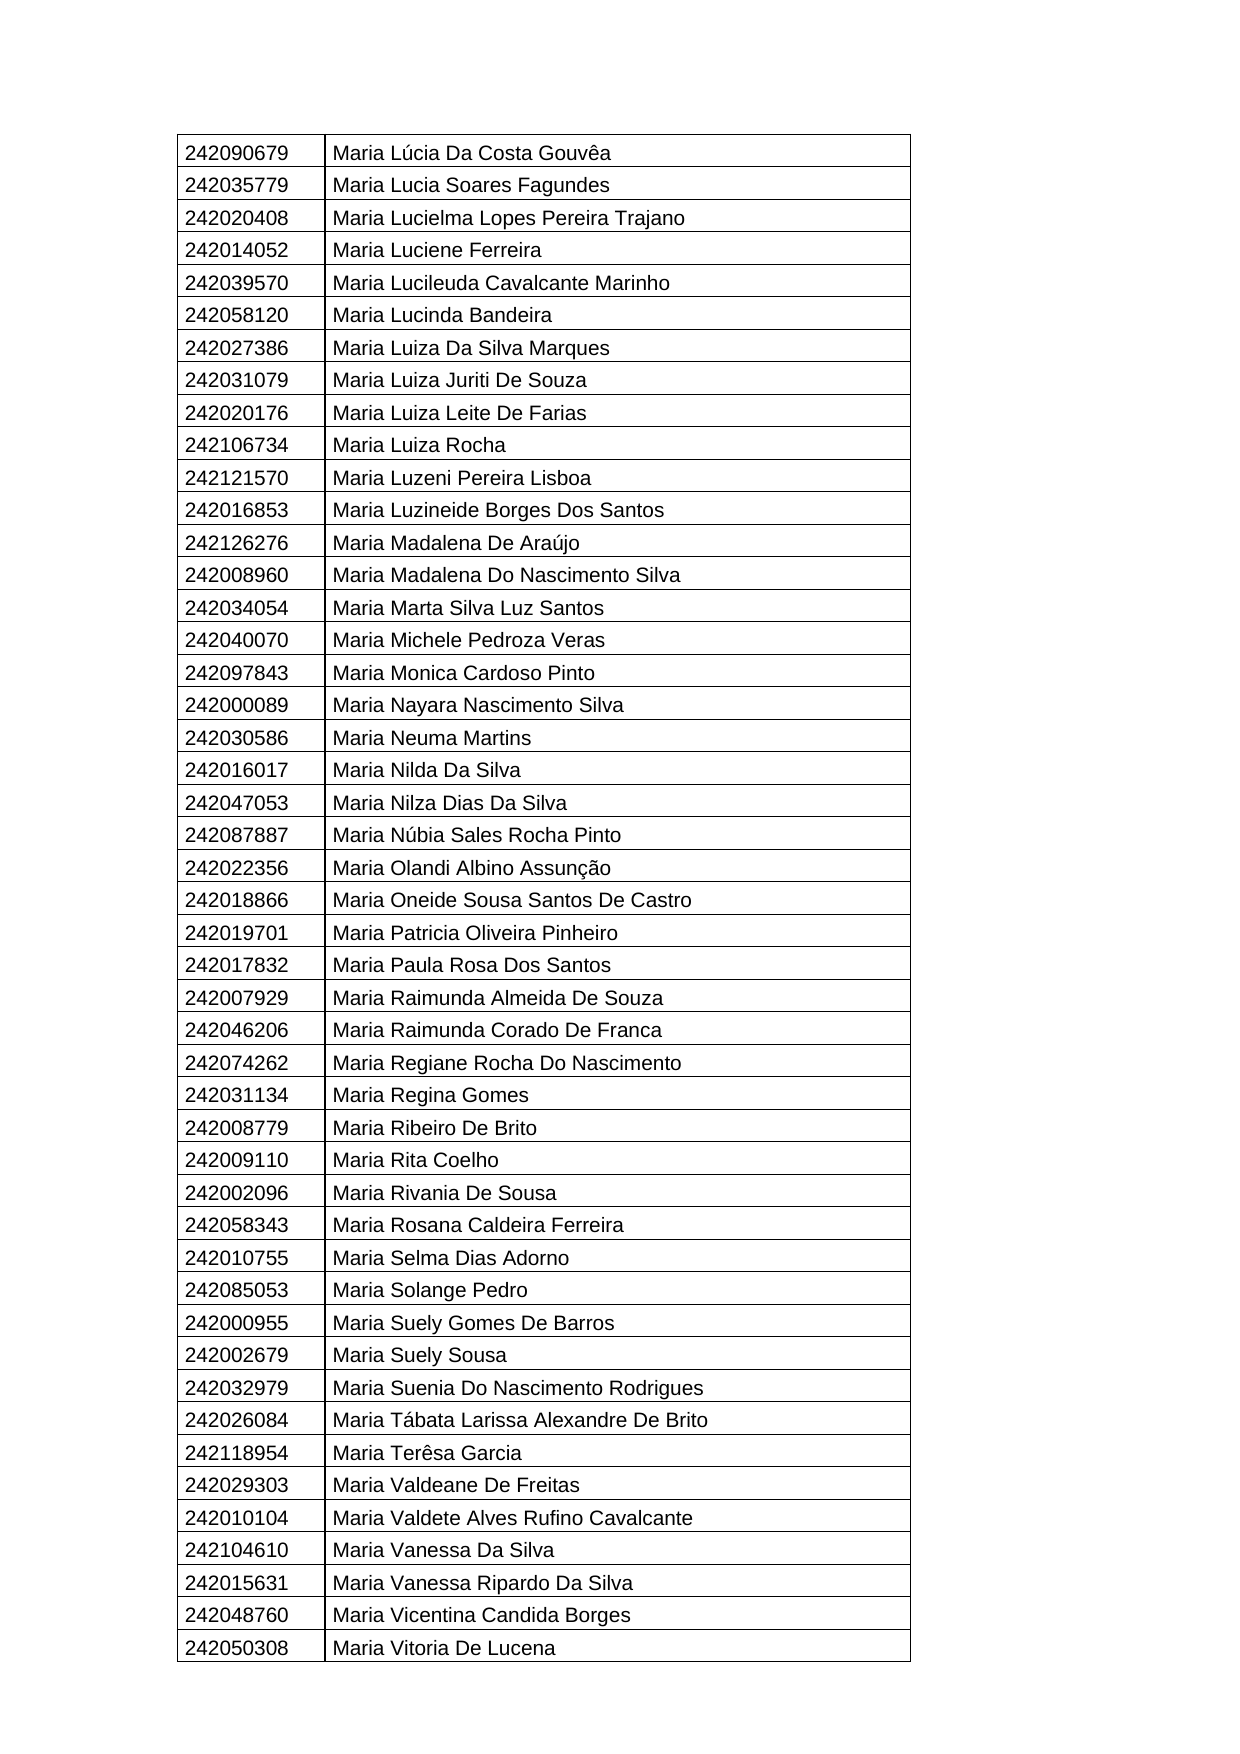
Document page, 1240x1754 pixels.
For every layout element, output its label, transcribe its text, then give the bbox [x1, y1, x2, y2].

table_cell 242085053 [178, 1272, 324, 1303]
table_cell Maria Valdeane De Freitas [326, 1467, 910, 1498]
table_cell Maria Madalena De Araújo [326, 525, 910, 556]
table_cell Maria Vitoria De Lucena [326, 1630, 910, 1661]
table_cell 242017832 [178, 947, 324, 978]
table_cell Maria Nilda Da Silva [326, 752, 910, 783]
table_cell Maria Vanessa Ripardo Da Silva [326, 1565, 910, 1596]
table_cell 242034054 [178, 590, 324, 621]
table_cell 242015631 [178, 1565, 324, 1596]
table_cell Maria Valdete Alves Rufino Cavalcante [326, 1500, 910, 1531]
table_cell 242002679 [178, 1337, 324, 1368]
table_cell Maria Luiza Da Silva Marques [326, 330, 910, 361]
table_cell 242007929 [178, 980, 324, 1011]
table_cell Maria Luciene Ferreira [326, 232, 910, 263]
table_cell 242029303 [178, 1467, 324, 1498]
table_cell Maria Suenia Do Nascimento Rodrigues [326, 1370, 910, 1401]
table_cell 242022356 [178, 850, 324, 881]
table_cell Maria Luiza Leite De Farias [326, 395, 910, 426]
table_cell 242032979 [178, 1370, 324, 1401]
table_cell 242104610 [178, 1532, 324, 1563]
table_cell 242090679 [178, 135, 324, 166]
table_cell Maria Raimunda Almeida De Souza [326, 980, 910, 1011]
table_cell Maria Luzineide Borges Dos Santos [326, 492, 910, 523]
table_cell Maria Vanessa Da Silva [326, 1532, 910, 1563]
table_cell Maria Olandi Albino Assunção [326, 850, 910, 881]
table_cell 242031134 [178, 1077, 324, 1108]
table_cell 242126276 [178, 525, 324, 556]
table_cell 242000955 [178, 1305, 324, 1336]
table_cell Maria Luiza Juriti De Souza [326, 362, 910, 393]
table_cell 242039570 [178, 265, 324, 296]
table_cell 242016853 [178, 492, 324, 523]
table_cell Maria Luzeni Pereira Lisboa [326, 460, 910, 491]
table_cell Maria Vicentina Candida Borges [326, 1597, 910, 1628]
table_cell 242048760 [178, 1597, 324, 1628]
table_cell Maria Lucia Soares Fagundes [326, 167, 910, 198]
table_cell Maria Ribeiro De Brito [326, 1110, 910, 1141]
table_cell 242047053 [178, 785, 324, 816]
table_cell Maria Lucileuda Cavalcante Marinho [326, 265, 910, 296]
table_cell 242010755 [178, 1240, 324, 1271]
table_cell 242118954 [178, 1435, 324, 1466]
table_cell Maria Núbia Sales Rocha Pinto [326, 817, 910, 848]
table_cell 242009110 [178, 1142, 324, 1173]
table_cell Maria Michele Pedroza Veras [326, 622, 910, 653]
table_cell Maria Regina Gomes [326, 1077, 910, 1108]
table_cell 242058343 [178, 1207, 324, 1238]
table_cell Maria Marta Silva Luz Santos [326, 590, 910, 621]
table_cell Maria Terêsa Garcia [326, 1435, 910, 1466]
table_cell Maria Luiza Rocha [326, 427, 910, 458]
table_cell Maria Patricia Oliveira Pinheiro [326, 915, 910, 946]
table_cell Maria Rita Coelho [326, 1142, 910, 1173]
table_cell Maria Nayara Nascimento Silva [326, 687, 910, 718]
table_cell 242087887 [178, 817, 324, 848]
table_cell Maria Neuma Martins [326, 720, 910, 751]
table_cell Maria Rivania De Sousa [326, 1175, 910, 1206]
table_cell Maria Raimunda Corado De Franca [326, 1012, 910, 1043]
table_cell Maria Oneide Sousa Santos De Castro [326, 882, 910, 913]
table_cell 242002096 [178, 1175, 324, 1206]
table_cell 242010104 [178, 1500, 324, 1531]
table_cell 242008960 [178, 557, 324, 588]
table_cell Maria Nilza Dias Da Silva [326, 785, 910, 816]
table_cell 242121570 [178, 460, 324, 491]
table_cell 242018866 [178, 882, 324, 913]
table_cell 242026084 [178, 1402, 324, 1433]
table_cell 242035779 [178, 167, 324, 198]
table_cell 242058120 [178, 297, 324, 328]
table_cell 242000089 [178, 687, 324, 718]
table_cell 242019701 [178, 915, 324, 946]
table_cell Maria Lucinda Bandeira [326, 297, 910, 328]
table_cell Maria Rosana Caldeira Ferreira [326, 1207, 910, 1238]
table_cell Maria Monica Cardoso Pinto [326, 655, 910, 686]
table_cell 242050308 [178, 1630, 324, 1661]
table_cell 242074262 [178, 1045, 324, 1076]
table_cell Maria Regiane Rocha Do Nascimento [326, 1045, 910, 1076]
table_cell Maria Lucielma Lopes Pereira Trajano [326, 200, 910, 231]
table_cell 242008779 [178, 1110, 324, 1141]
table_cell Maria Solange Pedro [326, 1272, 910, 1303]
table_cell 242020176 [178, 395, 324, 426]
table_cell Maria Suely Gomes De Barros [326, 1305, 910, 1336]
table_cell 242040070 [178, 622, 324, 653]
table_cell 242031079 [178, 362, 324, 393]
table_cell 242020408 [178, 200, 324, 231]
table_cell 242030586 [178, 720, 324, 751]
table_cell Maria Suely Sousa [326, 1337, 910, 1368]
table_cell Maria Selma Dias Adorno [326, 1240, 910, 1271]
table_cell 242106734 [178, 427, 324, 458]
table_cell 242027386 [178, 330, 324, 361]
table_cell Maria Lúcia Da Costa Gouvêa [326, 135, 910, 166]
table_cell 242046206 [178, 1012, 324, 1043]
table_cell 242097843 [178, 655, 324, 686]
table_cell 242014052 [178, 232, 324, 263]
table_cell Maria Tábata Larissa Alexandre De Brito [326, 1402, 910, 1433]
table_cell Maria Madalena Do Nascimento Silva [326, 557, 910, 588]
table_cell Maria Paula Rosa Dos Santos [326, 947, 910, 978]
table_cell 242016017 [178, 752, 324, 783]
